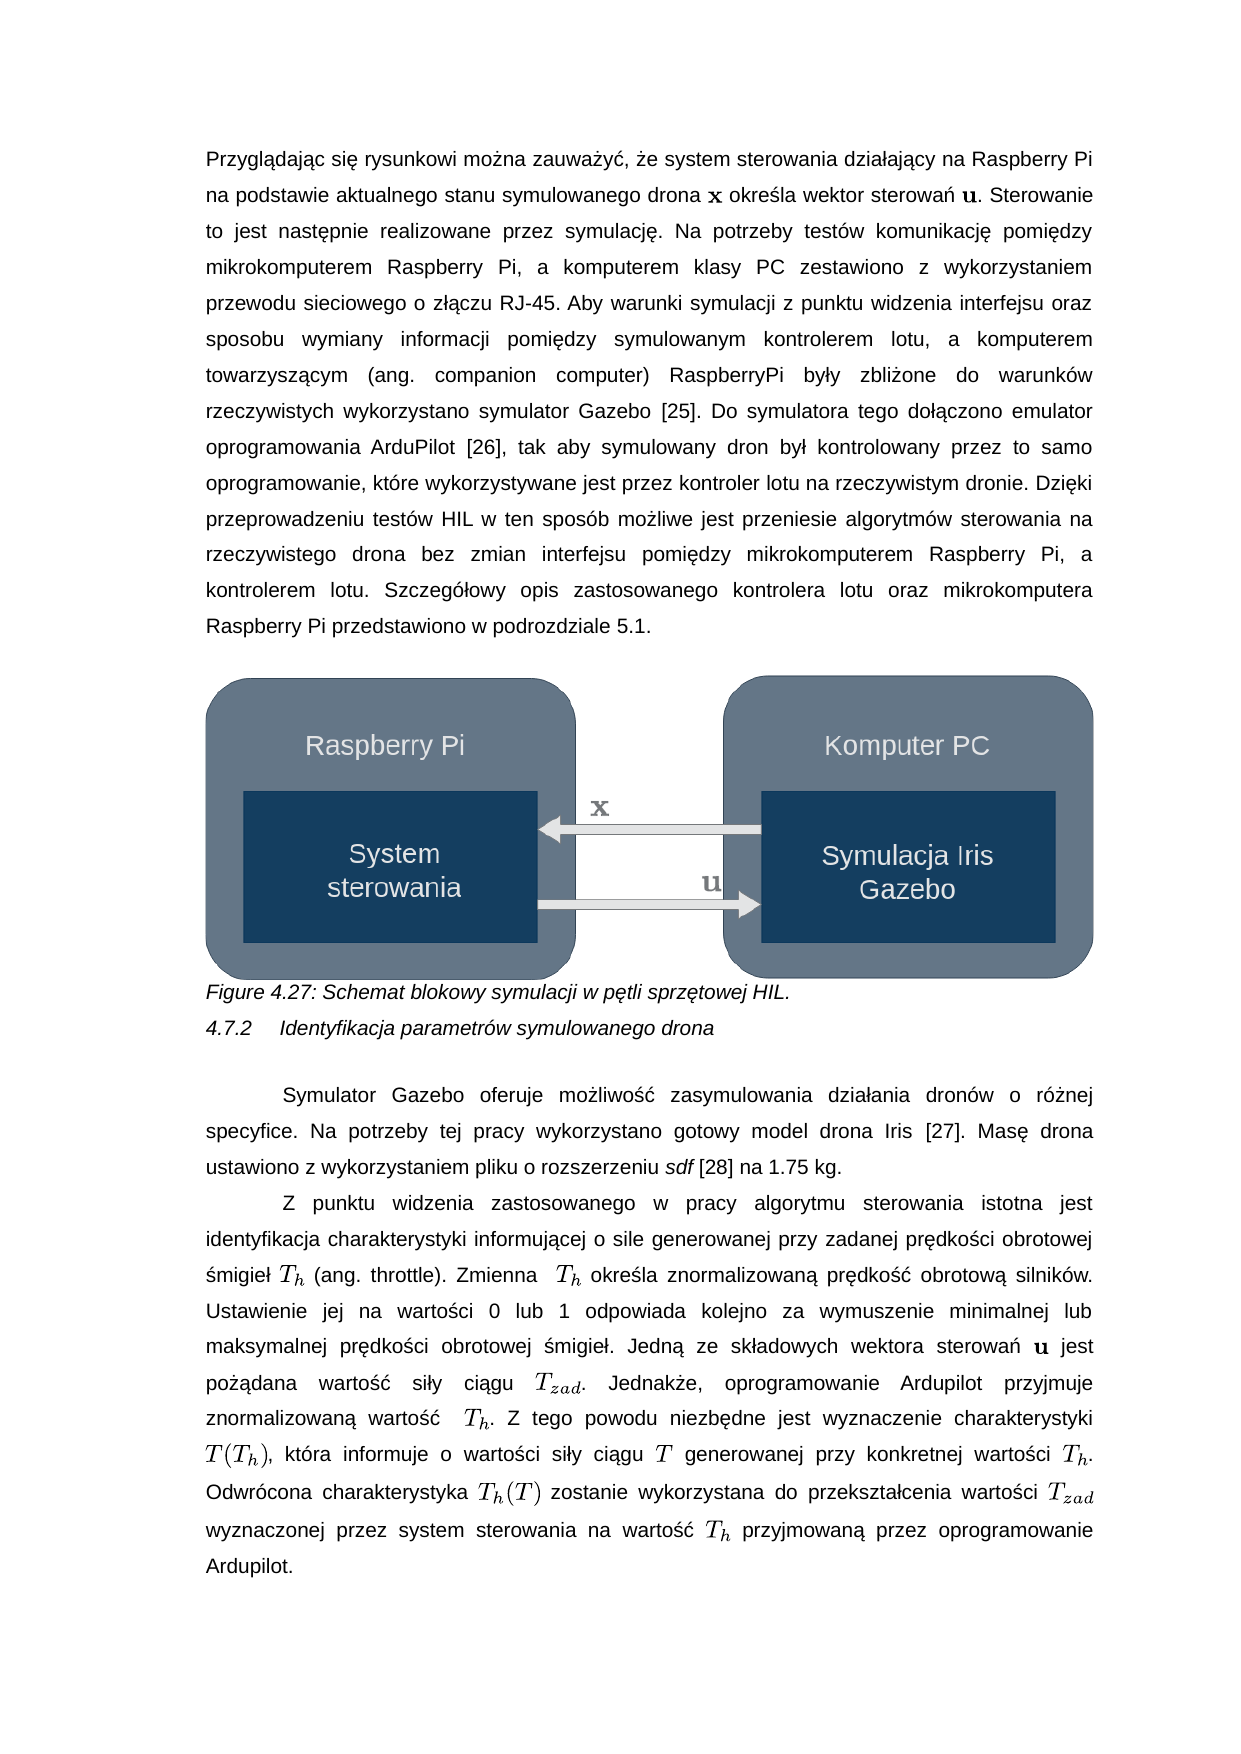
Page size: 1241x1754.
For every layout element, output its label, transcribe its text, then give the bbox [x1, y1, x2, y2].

subtitle Identyfikacja parametrów symulowanego drona [206, 1004, 1093, 1039]
text Figure 4.27: Schemat blokowy symulacji w pętli sprzętowej HIL. [206, 980, 1093, 1004]
subtitle [206, 663, 1093, 675]
picture [205, 675, 1094, 980]
text Symulator Gazebo oferuje możliwość zasymulowania działania dronów o różnej specyfice. Na potrzeby tej pracy wykorzystano gotowy model drona Iris [27]. Masę drona ustawiono z wykorzystaniem pliku o rozszerzeniu sdf [28] na 1.75 kg. [206, 1083, 1093, 1179]
text Przyglądając się rysunkowi można zauważyć, że system sterowania działający na Raspberry Pi na podstawie aktualnego stanu symulowanego drona określa wektor sterowań . Sterowanie to jest następnie realizowane przez symulację. Na potrzeby testów komunikację pomiędzy mikrokomputerem Raspberry Pi, a komputerem klasy PC zestawiono z wykorzystaniem przewodu sieciowego o złączu RJ-45. Aby warunki symulacji z punktu widzenia interfejsu oraz sposobu wymiany informacji pomiędzy symulowanym kontrolerem lotu, a komputerem towarzyszącym (ang. companion computer) RaspberryPi były zbliżone do warunków rzeczywistych wykorzystano symulator Gazebo [25]. Do symulatora tego dołączono emulator oprogramowania ArduPilot [26], tak aby symulowany dron był kontrolowany przez to samo oprogramowanie, które wykorzystywane jest przez kontroler lotu na rzeczywistym dronie. Dzięki przeprowadzeniu testów HIL w ten sposób możliwe jest przeniesie algorytmów sterowania na rzeczywistego drona bez zmian interfejsu pomiędzy mikrokomputerem Raspberry Pi, a kontrolerem lotu. Szczegółowy opis zastosowanego kontrolera lotu oraz mikrokomputera Raspberry Pi przedstawiono w podrozdziale 5.1. [206, 147, 1093, 638]
text Z punktu widzenia zastosowanego w pracy algorytmu sterowania istotna jest identyfikacja charakterystyki informującej o sile generowanej przy zadanej prędkości obrotowej śmigieł (ang. throttle). Zmienna określa znormalizowaną prędkość obrotową silników. Ustawienie jej na wartości 0 lub 1 odpowiada kolejno za wymuszenie minimalnej lub maksymalnej prędkości obrotowej śmigieł. Jedną ze składowych wektora sterowań jest pożądana wartość siły ciągu . Jednakże, oprogramowanie Ardupilot przyjmuje znormalizowaną wartość . Z tego powodu niezbędne jest wyznaczenie charakterystyki , która informuje o wartości siły ciągu generowanej przy konkretnej wartości . Odwrócona charakterystyka zostanie wykorzystana do przekształcenia wartości wyznaczonej przez system sterowania na wartość przyjmowaną przez oprogramowanie Ardupilot. [206, 1191, 1093, 1578]
